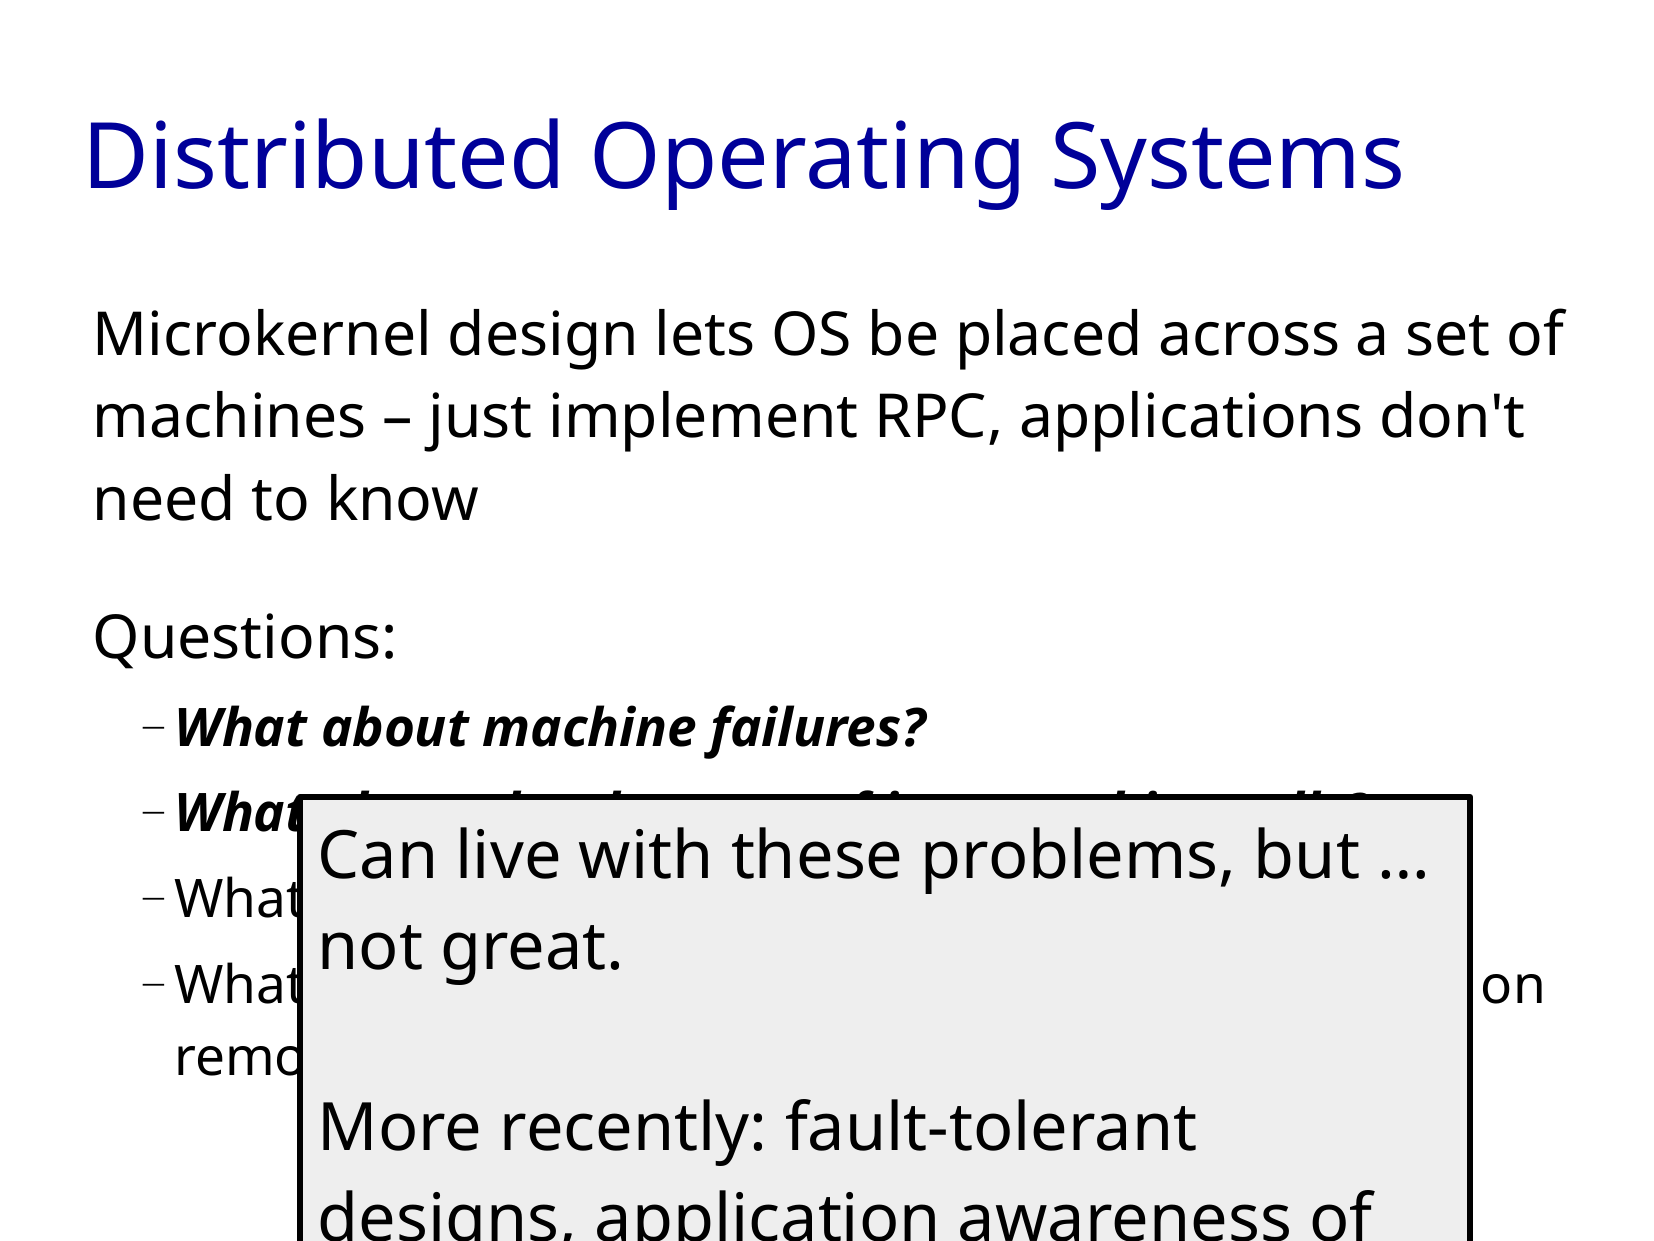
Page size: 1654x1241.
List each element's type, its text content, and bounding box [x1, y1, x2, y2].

title Distributed Operating Systems [82, 49, 1571, 257]
list Microkernel design lets OS be placed across a set of machines – just implement RPC, applications don't need to know Questions: What about machine failures? What about the slowness of intermachine calls? What about sharing memory between machines? What about moving processes to/starting processes on remote machines? [60, 290, 1571, 1096]
text_box Can live with these problems, but … not great. More recently: fault-tolerant designs, application awareness of locality [300, 796, 1471, 1187]
